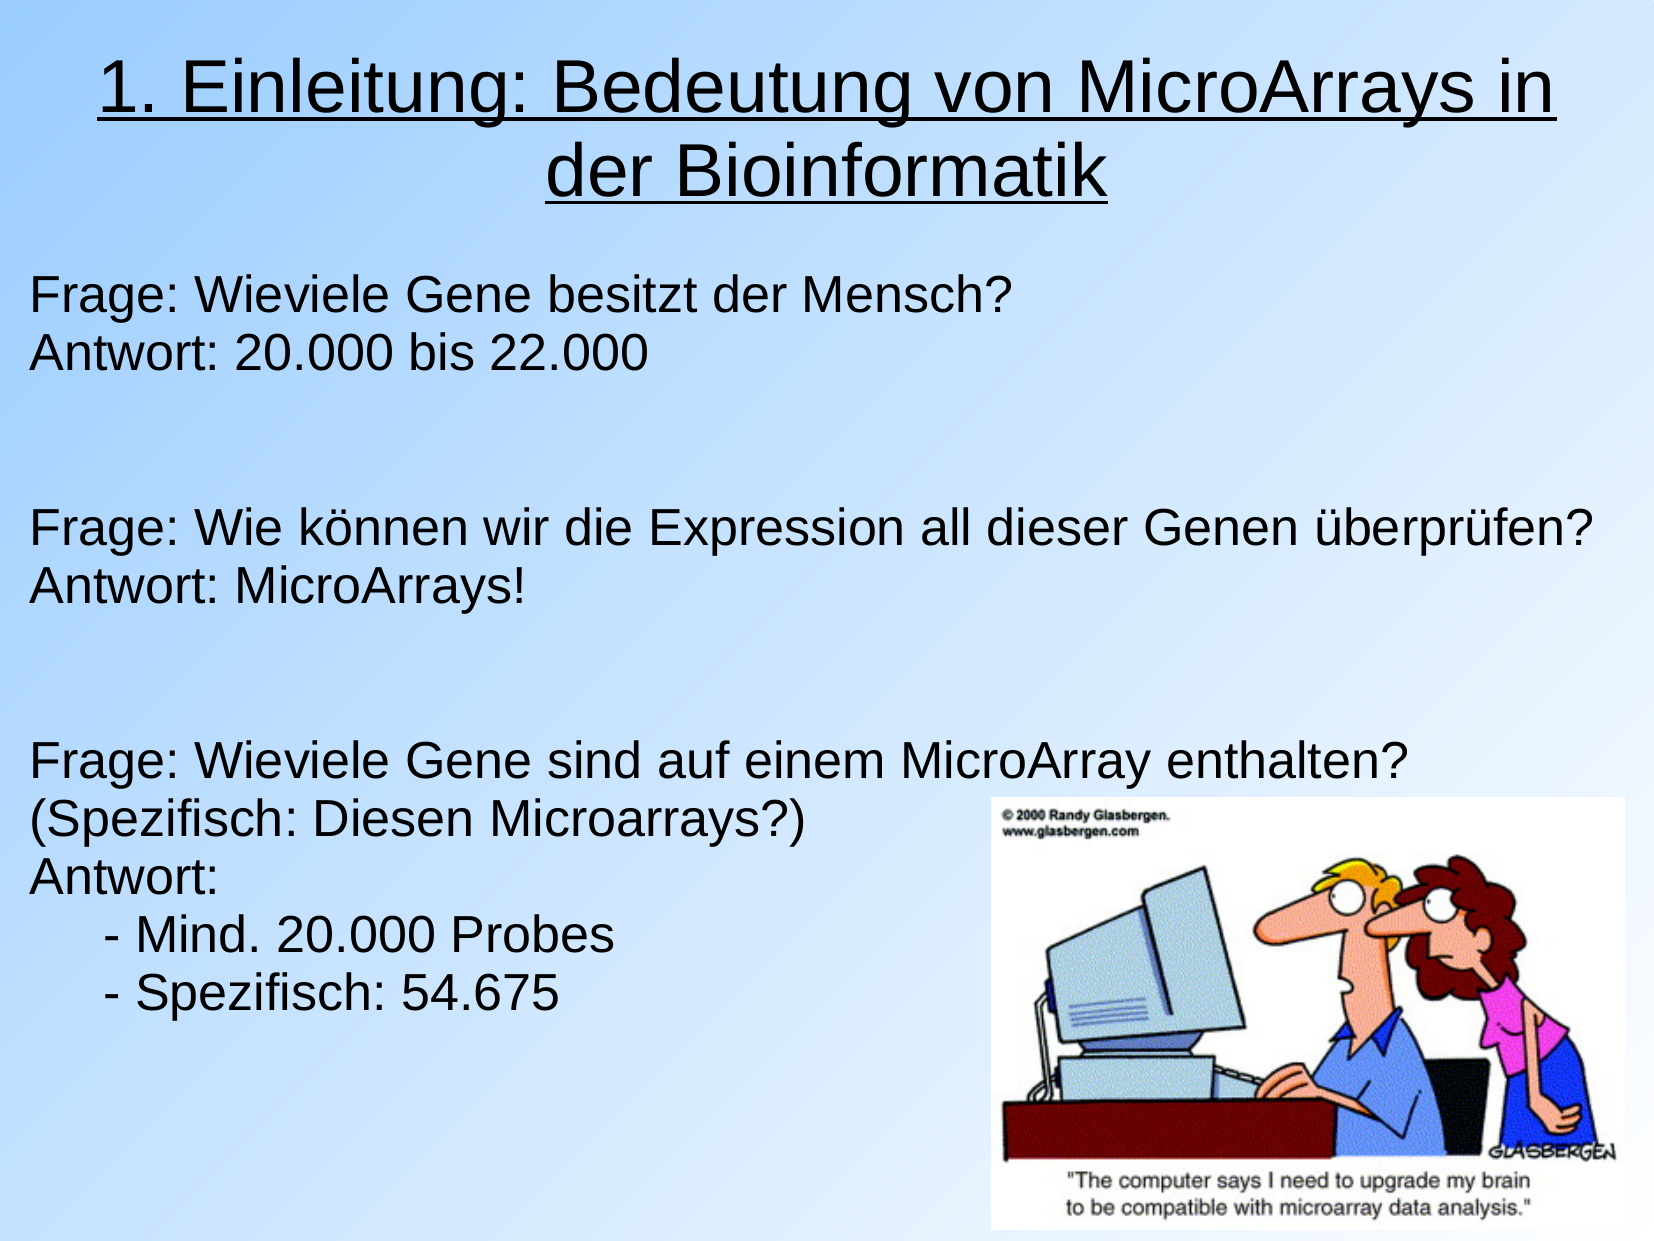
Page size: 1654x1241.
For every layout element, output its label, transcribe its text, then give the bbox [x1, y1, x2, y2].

picture [991, 797, 1625, 1230]
list Frage: Wieviele Gene besitzt der Mensch? Antwort: 20.000 bis 22.000 Frage: Wie können wir die Expression all dieser Genen überprüfen?Antwort: MicroArrays! Frage: Wieviele Gene sind auf einem MicroArray enthalten? (Spezifisch: Diesen Microarrays?) Antwort: - Mind. 20.000 Probes - Spezifisch: 54.675 [29, 265, 1654, 1241]
title 1. Einleitung: Bedeutung von MicroArrays in der Bioinformatik [0, 0, 1654, 257]
